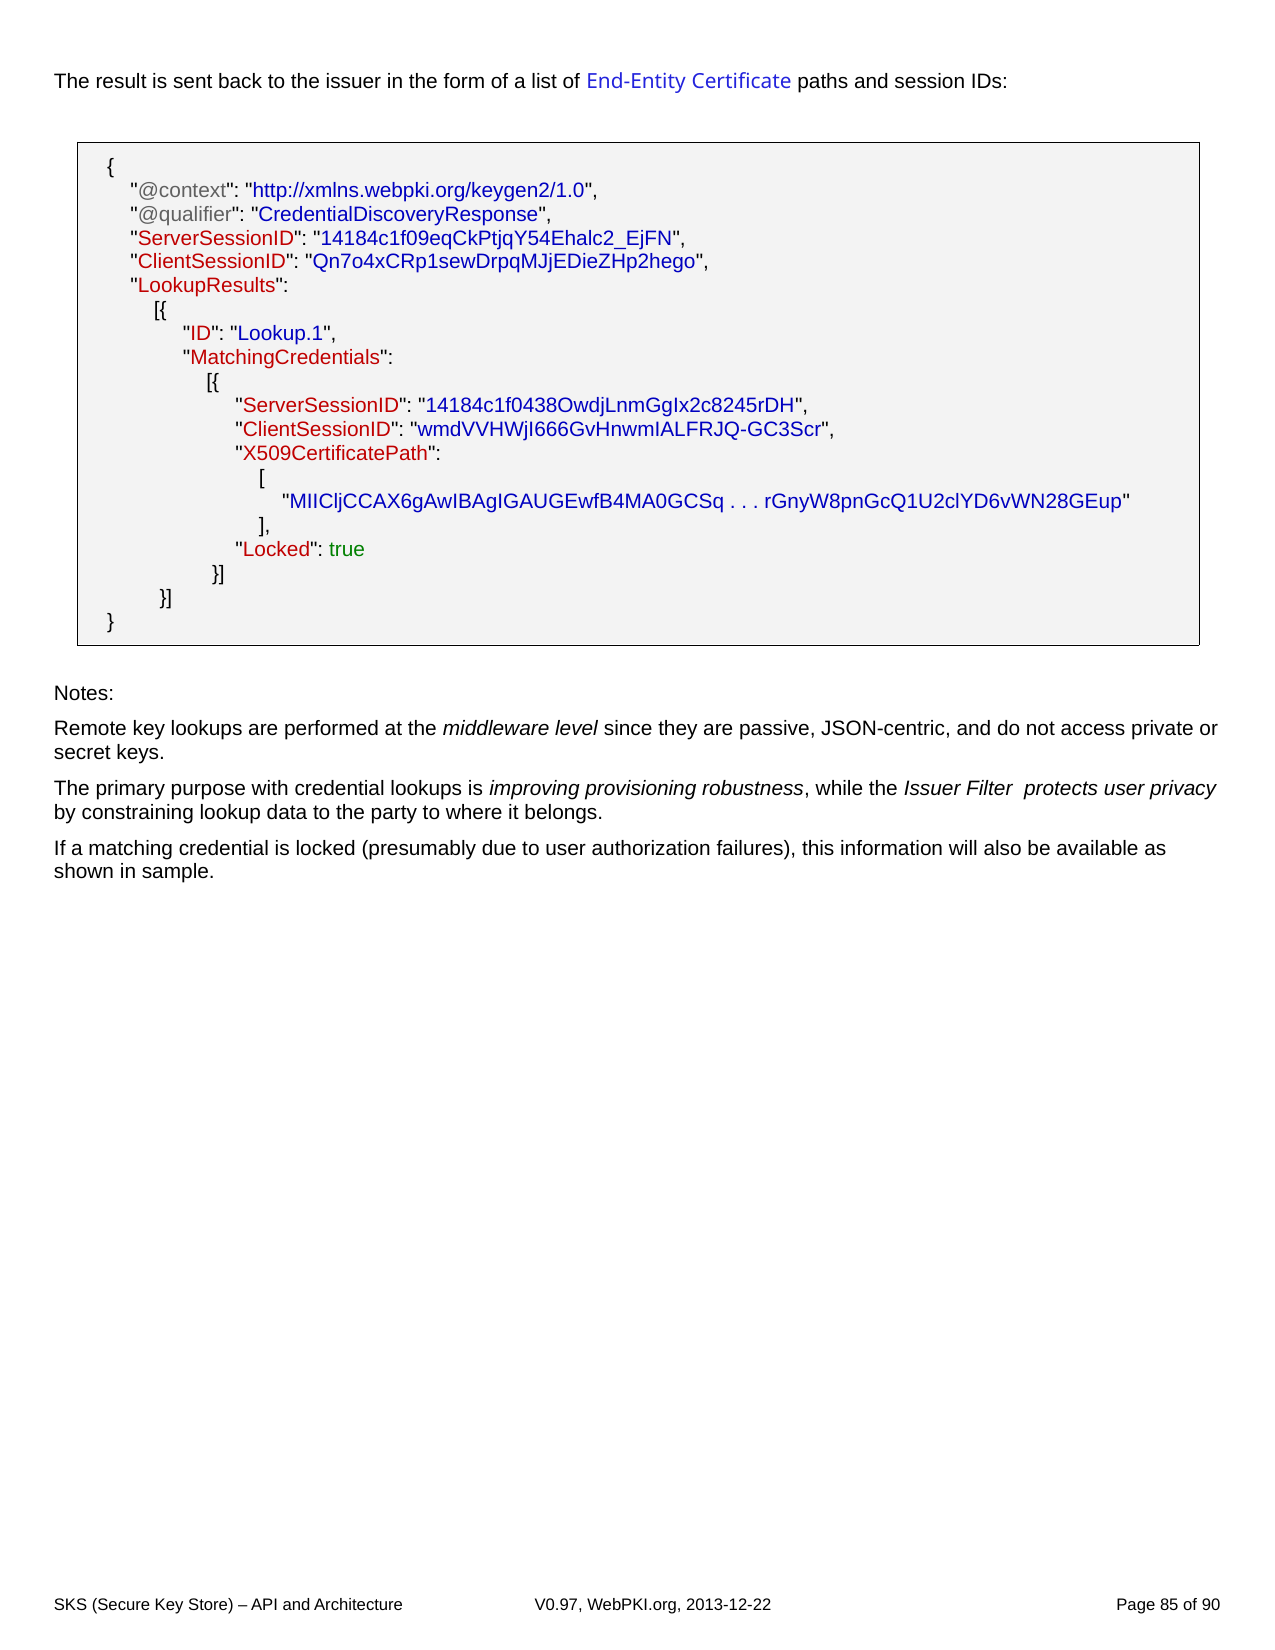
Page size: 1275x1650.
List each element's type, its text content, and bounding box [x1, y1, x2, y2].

text The result is sent back to the issuer in the form of a list of End-Entity Certificate paths and session IDs: [54, 66, 1221, 94]
table_header { "@context": "http://xmlns.webpki.org/keygen2/1.0", "@qualifier": "CredentialDiscoveryResponse", "ServerSessionID": "14184c1f09eqCkPtjqY54Ehalc2_EjFN", "ClientSessionID": "Qn7o4xCRp1sewDrpqMJjEDieZHp2hego", "LookupResults": [{ "ID": "Lookup.1", "MatchingCredentials": [{ "ServerSessionID": "14184c1f0438OwdjLnmGgIx2c8245rDH", "ClientSessionID": "wmdVVHWjI666GvHnwmIALFRJQ-GC3Scr", "X509CertificatePath": [ "MIICljCCAX6gAwIBAgIGAUGEwfB4MA0GCSq . . . rGnyW8pnGcQ1U2clYD6vWN28GEup" ], "Locked": true }] }] } [78, 143, 1199, 644]
text The primary purpose with credential lookups is improving provisioning robustness, while the Issuer Filter protects user privacy by constraining lookup data to the party to where it belongs. [54, 776, 1221, 824]
text Remote key lookups are performed at the middleware level since they are passive, JSON-centric, and do not access private or secret keys. [54, 716, 1221, 764]
text Notes: [54, 680, 1221, 704]
text If a matching credential is locked (presumably due to user authorization failures), this information will also be available as shown in sample. [54, 835, 1221, 883]
